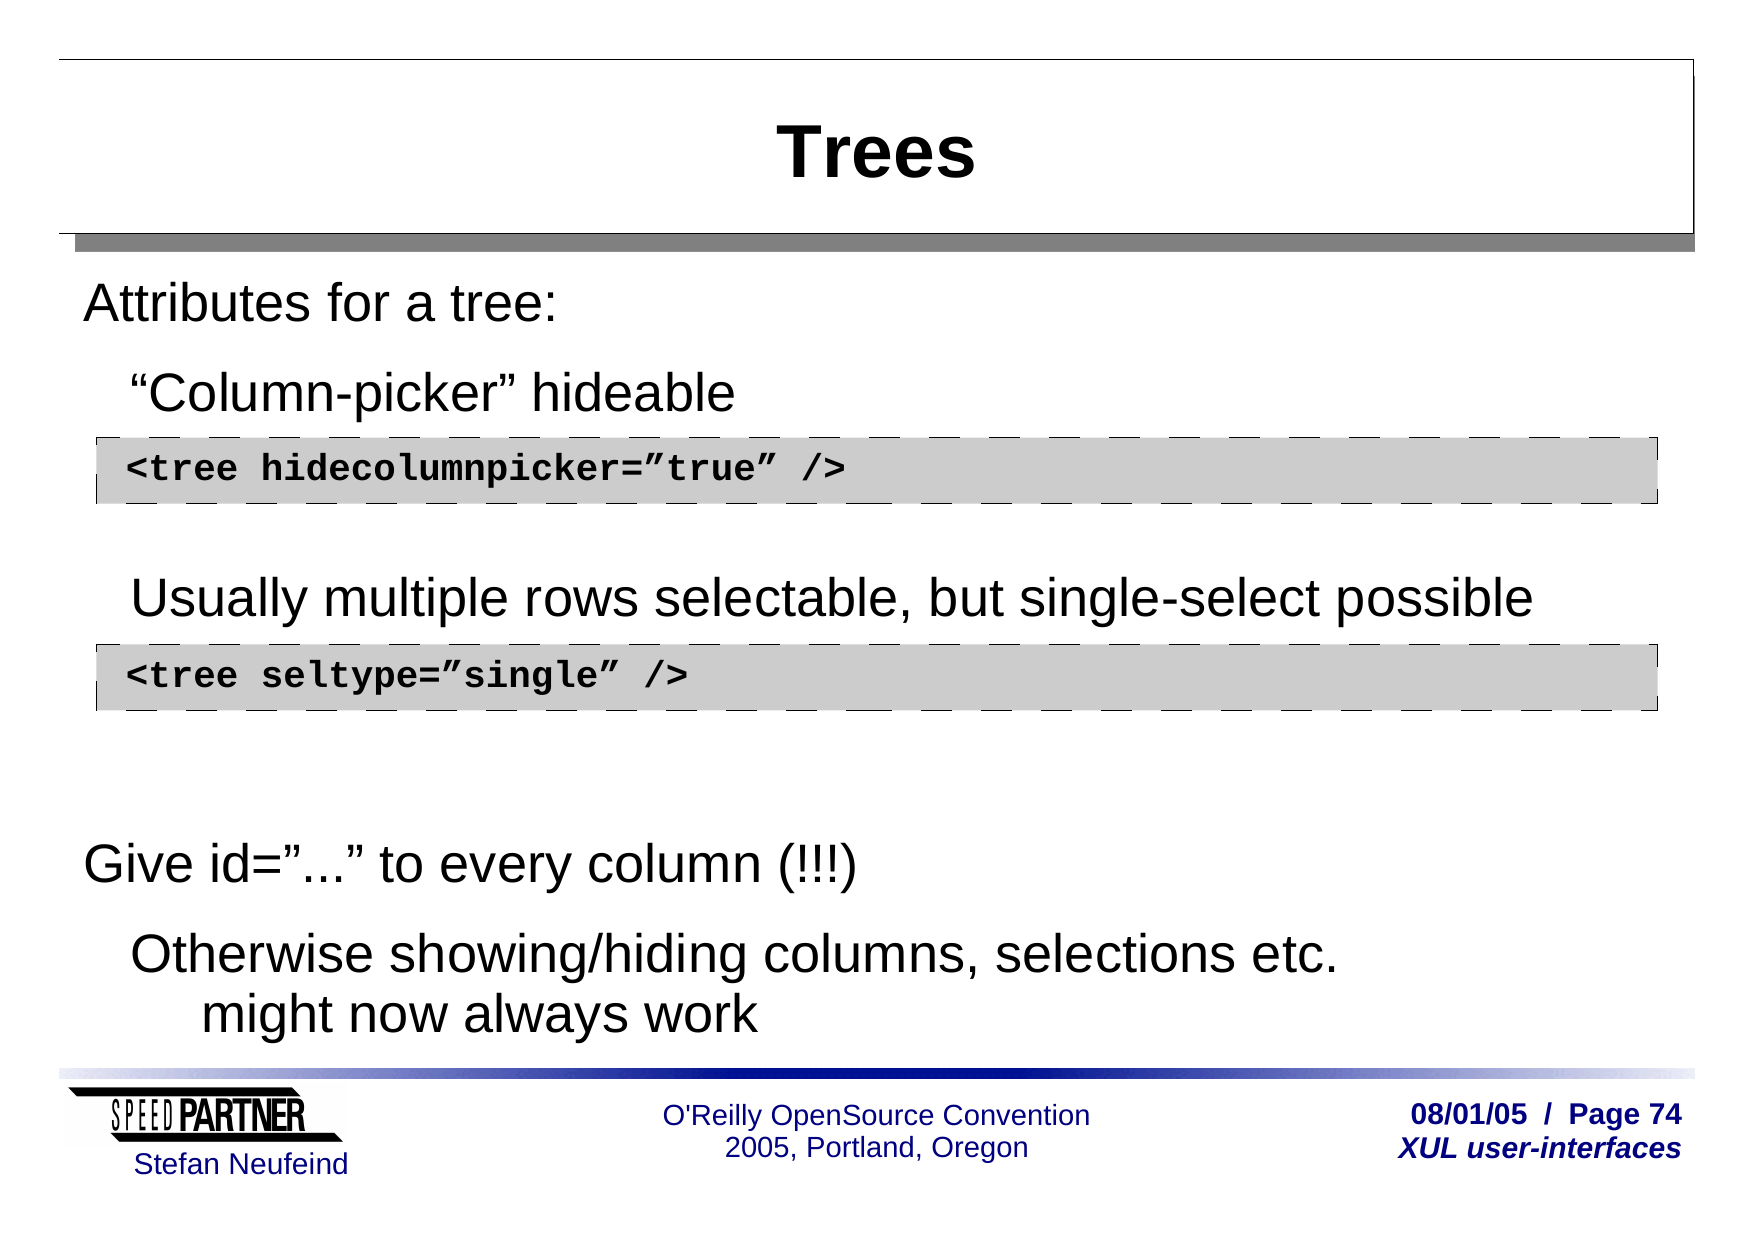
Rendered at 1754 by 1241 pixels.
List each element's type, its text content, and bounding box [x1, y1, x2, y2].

text_box <tree seltype=”single” /> [96, 644, 1658, 711]
title Trees [59, 59, 1695, 244]
text_box <tree hidecolumnpicker=”true” /> [96, 437, 1658, 504]
list Attributes for a tree: “Column-picker” hideable Usually multiple rows selectable, but single-select possible Give id=”...” to every column (!!!) Otherwise showing/hiding columns, selections etc. might now always work [71, 272, 1695, 1055]
picture [59, 1068, 1695, 1079]
picture [64, 1082, 348, 1146]
